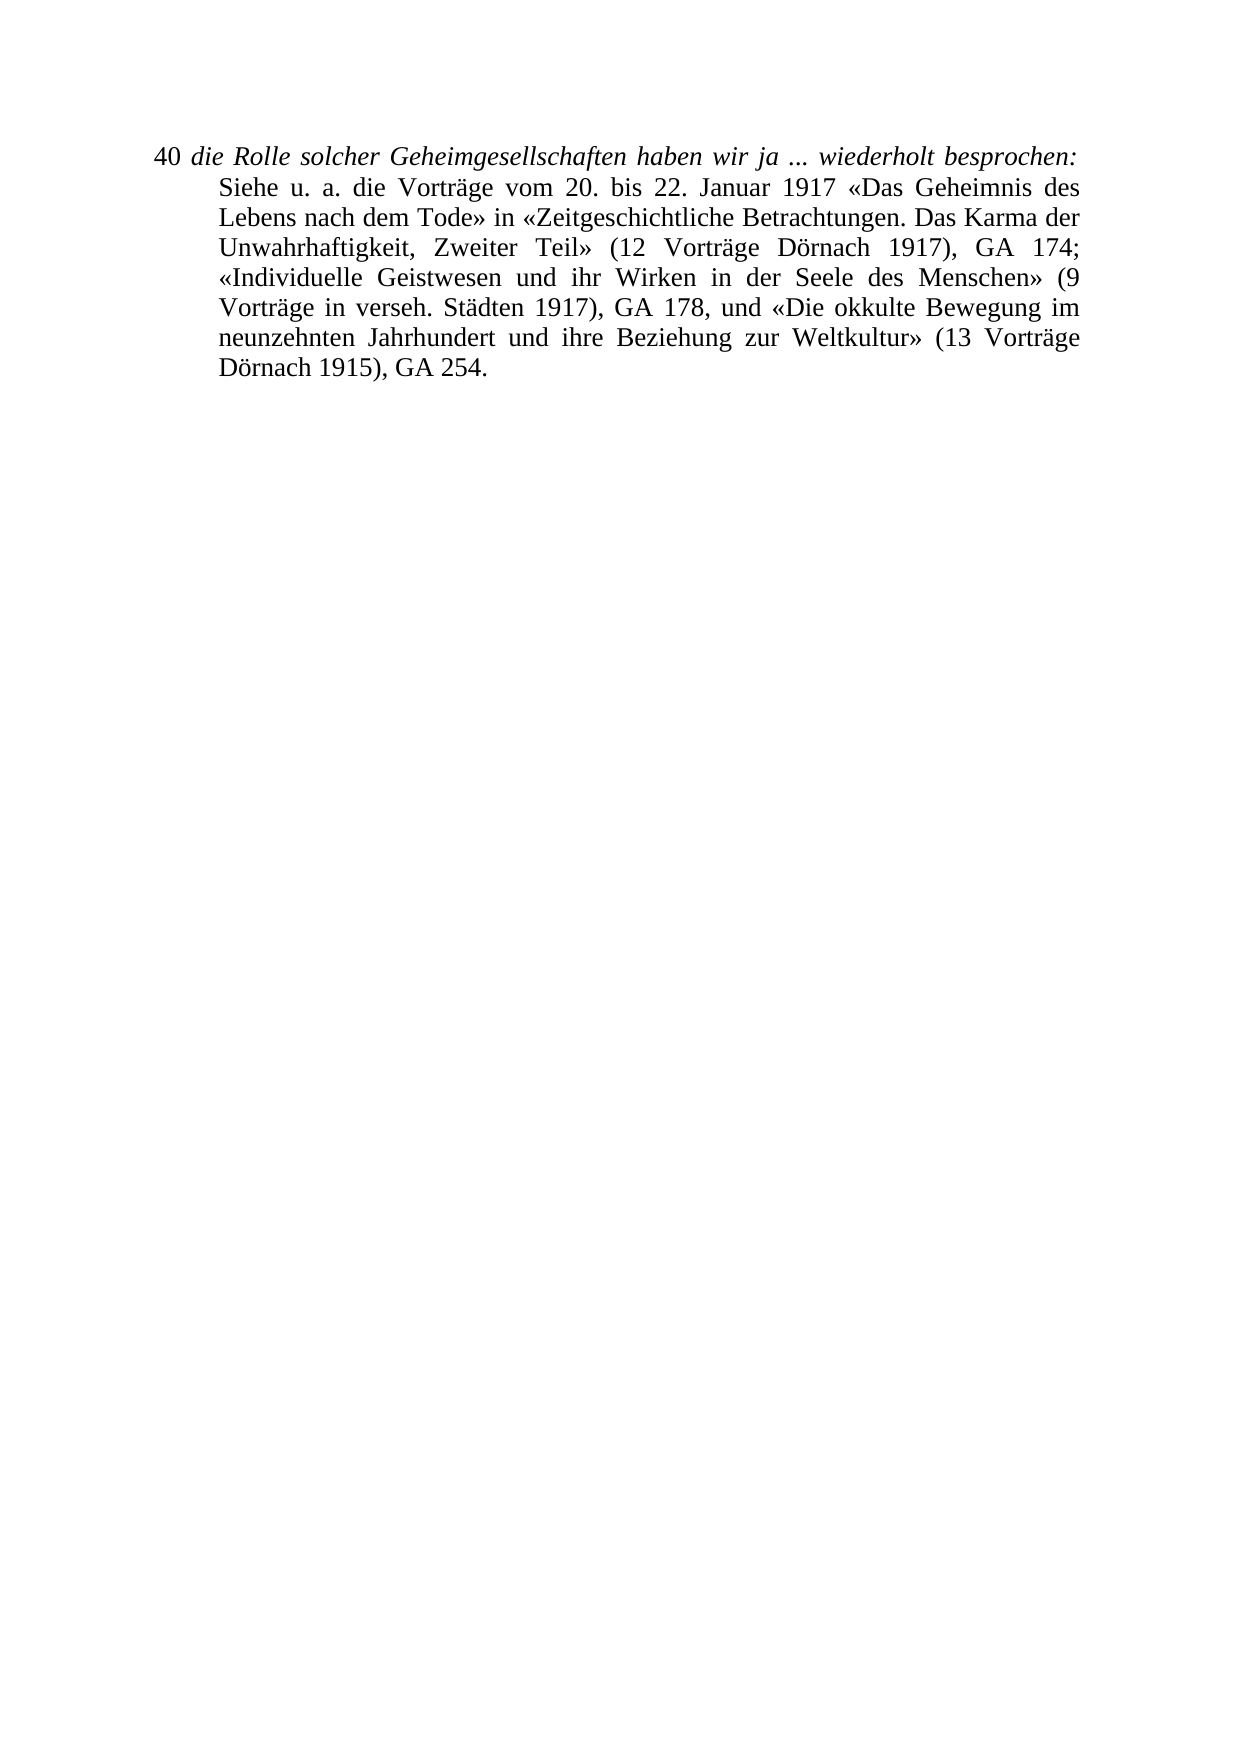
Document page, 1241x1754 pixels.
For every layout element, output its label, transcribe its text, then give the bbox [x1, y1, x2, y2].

text 40 die Rolle solcher Geheimgesellschaften haben wir ja ... wiederholt besprochen: Siehe u. a. die Vorträge vom 20. bis 22. Januar 1917 «Das Geheimnis des Lebens nach dem Tode» in «Zeitgeschichtliche Betrachtungen. Das Karma der Unwahrhaftigkeit, Zweiter Teil» (12 Vorträge Dörnach 1917), GA 174; «Individuelle Geistwesen und ihr Wirken in der Seele des Menschen» (9 Vorträge in verseh. Städten 1917), GA 178, und «Die okkulte Bewegung im neunzehnten Jahrhundert und ihre Beziehung zur Weltkultur» (13 Vorträge Dörnach 1915), GA 254. [154, 142, 1081, 382]
